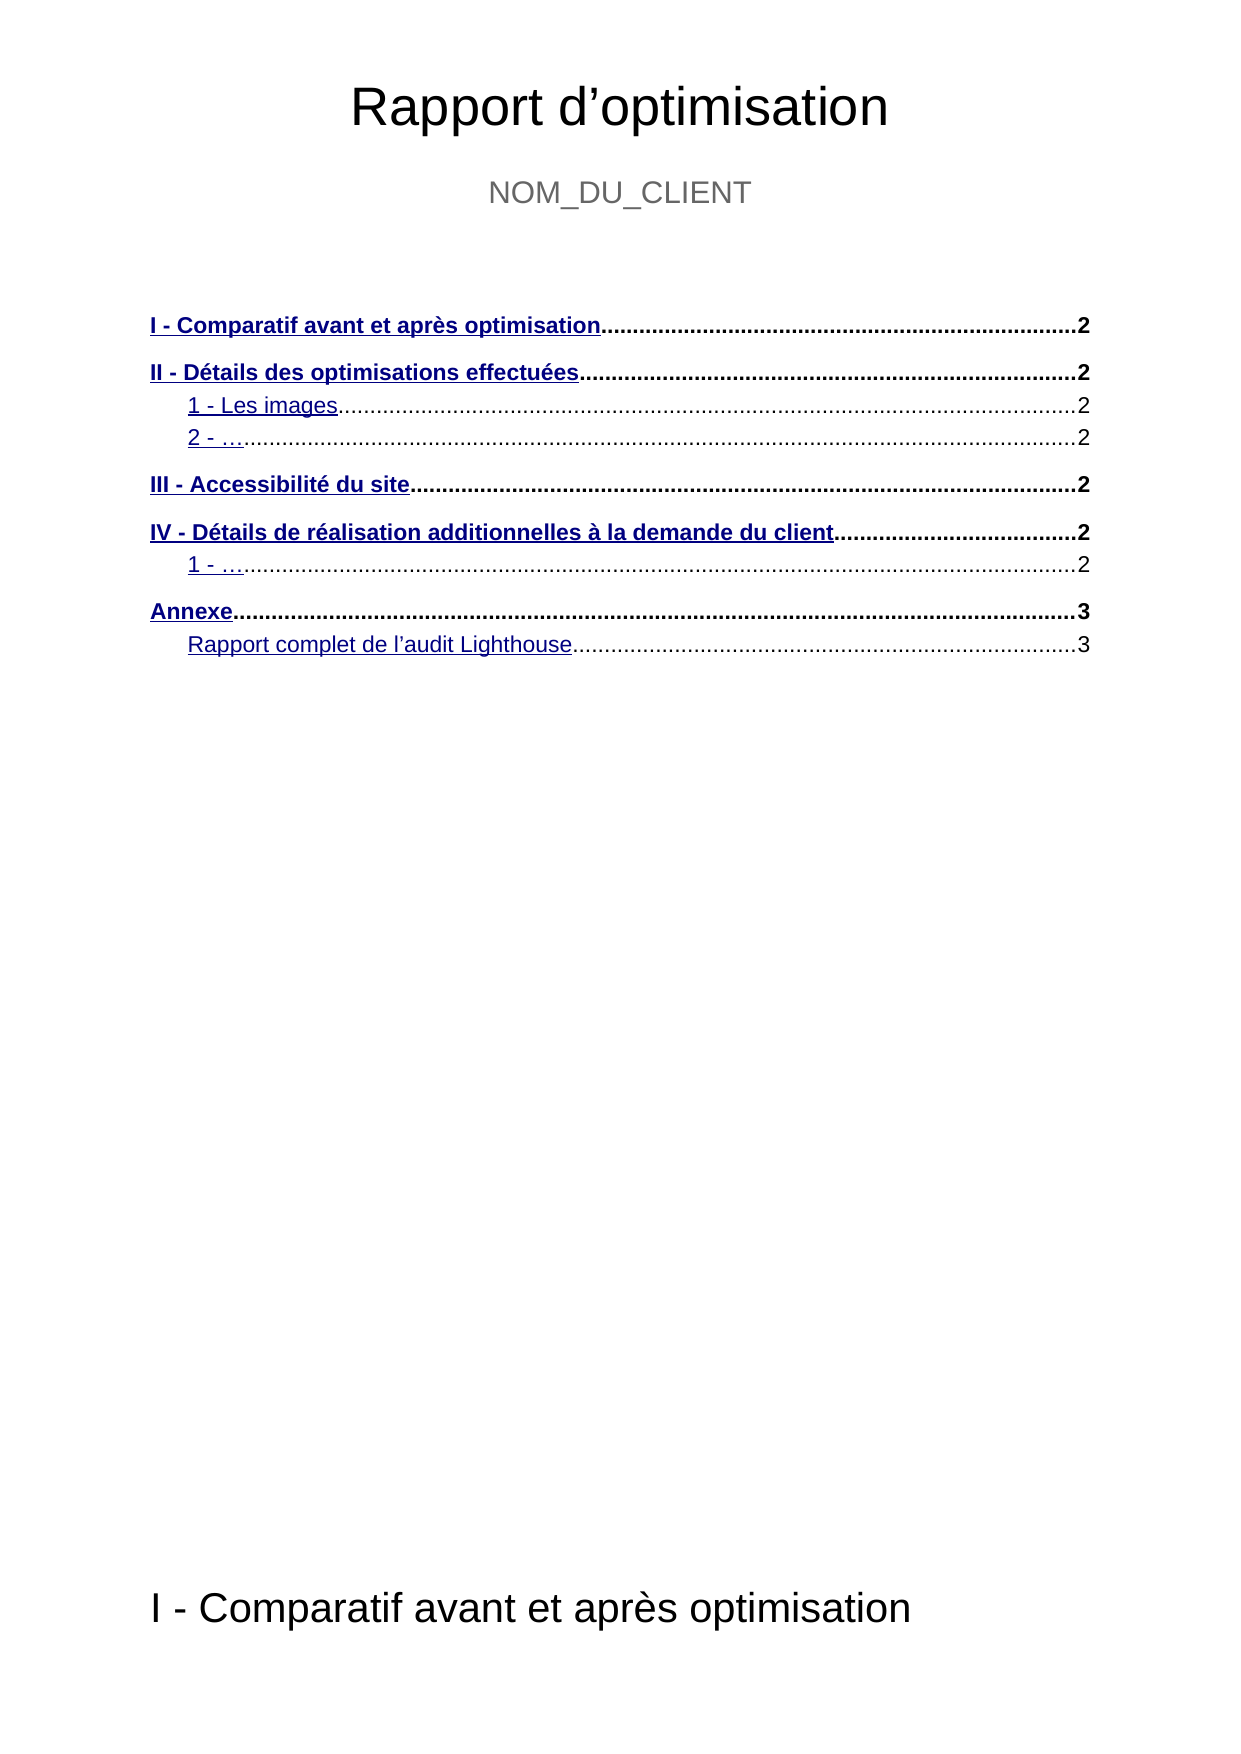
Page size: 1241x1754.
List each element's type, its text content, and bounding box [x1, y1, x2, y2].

subtitle I - Comparatif avant et après optimisation [150, 1583, 1090, 1631]
text NOM_DU_CLIENT [150, 174, 1090, 210]
text 1 - Les images 2 [187, 392, 1090, 418]
text 2 - … 2 [187, 424, 1090, 451]
text IV - Détails de réalisation additionnelles à la demande du client 2 [150, 518, 1090, 545]
text I - Comparatif avant et après optimisation 2 [150, 312, 1090, 338]
text 1 - … 2 [187, 551, 1090, 577]
text III - Accessibilité du site 2 [150, 471, 1090, 498]
text II - Détails des optimisations effectuées 2 [150, 359, 1090, 385]
text Annexe 3 [150, 598, 1090, 625]
text Rapport complet de l’audit Lighthouse 3 [187, 631, 1090, 657]
text Rapport d’optimisation [150, 75, 1090, 137]
